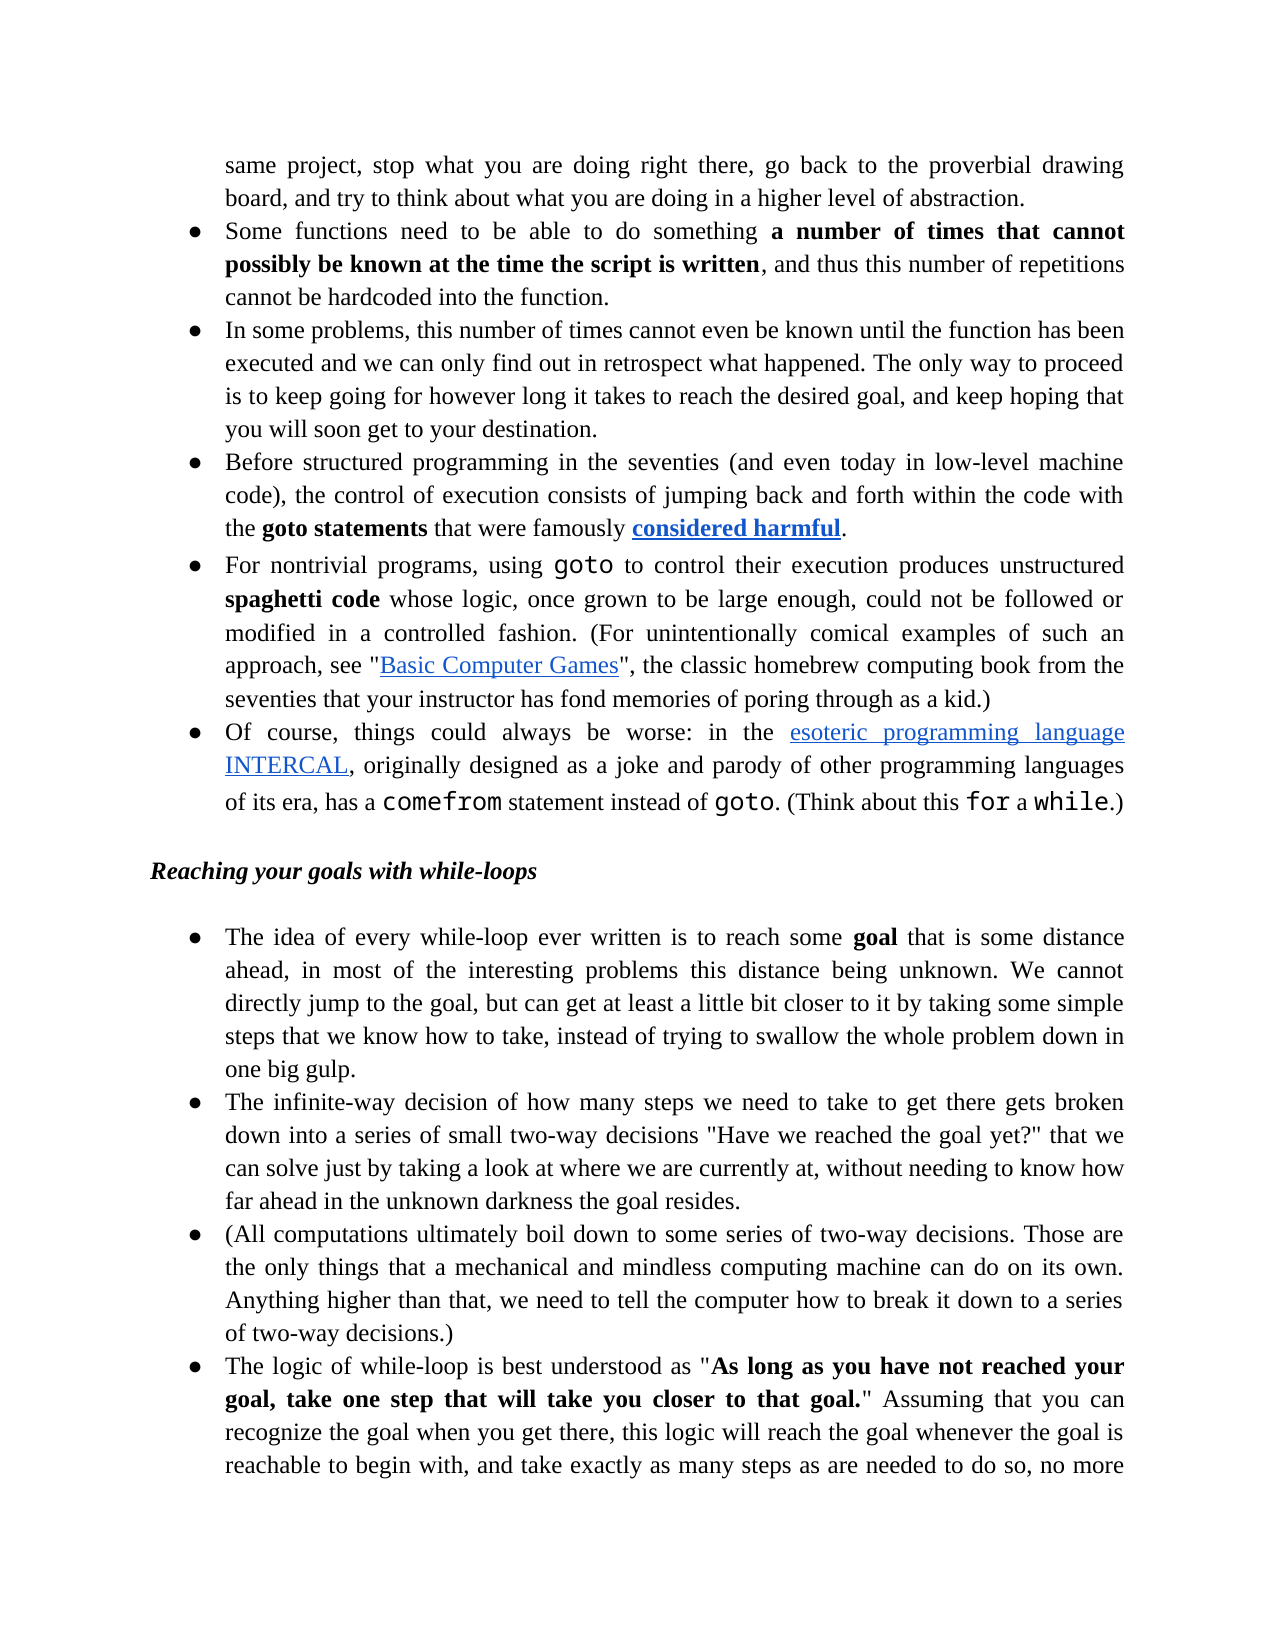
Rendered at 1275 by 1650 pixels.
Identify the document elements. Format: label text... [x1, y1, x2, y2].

list The idea of every while-loop ever written is to reach some goal that is some distance ahead, in most of the interesting problems this distance being unknown. We cannot directly jump to the goal, but can get at least a little bit closer to it by taking some simple steps that we know how to take, instead of trying to swallow the whole problem down in one big gulp. [187, 922, 1125, 1083]
list Of course, things could always be worse: in the esoteric programming language INTERCAL, originally designed as a joke and parody of other programming languages of its era, has a comefrom statement instead of goto. (Think about this for a while.) [187, 717, 1125, 818]
list (All computations ultimately boil down to some series of two-way decisions. Those are the only things that a mechanical and mindless computing machine can do on its own. Anything higher than that, we need to tell the computer how to break it down to a series of two-way decisions.) [187, 1219, 1125, 1347]
list Before structured programming in the seventies (and even today in low-level machine code), the control of execution consists of jumping back and forth within the code with the goto statements that were famously considered harmful. [187, 447, 1125, 542]
list In some problems, this number of times cannot even be known until the function has been executed and we can only find out in retrospect what happened. The only way to proceed is to keep going for however long it takes to reach the desired goal, and keep hoping that you will soon get to your destination. [187, 315, 1125, 443]
list same project, stop what you are doing right there, go back to the proverbial drawing board, and try to think about what you are doing in a higher level of abstraction. [187, 150, 1125, 212]
list The logic of while-loop is best understood as "As long as you have not reached your goal, take one step that will take you closer to that goal." Assuming that you can recognize the goal when you get there, this logic will reach the goal whenever the goal is reachable to begin with, and take exactly as many steps as are needed to do so, no more [187, 1351, 1125, 1479]
list Some functions need to be able to do something a number of times that cannot possibly be known at the time the script is written, and thus this number of repetitions cannot be hardcoded into the function. [187, 216, 1125, 311]
text Reaching your goals with while-loops [150, 856, 1125, 884]
list For nontrivial programs, using goto to control their execution produces unstructured spaghetti code whose logic, once grown to be large enough, could not be followed or modified in a controlled fashion. (For unintentionally comical examples of such an approach, see "Basic Computer Games", the classic homebrew computing book from the seventies that your instructor has fond memories of poring through as a kid.) [187, 546, 1125, 712]
list The infinite-way decision of how many steps we need to take to get there gets broken down into a series of small two-way decisions "Have we reached the goal yet?" that we can solve just by taking a look at where we are currently at, without needing to know how far ahead in the unknown darkness the goal resides. [187, 1087, 1125, 1215]
